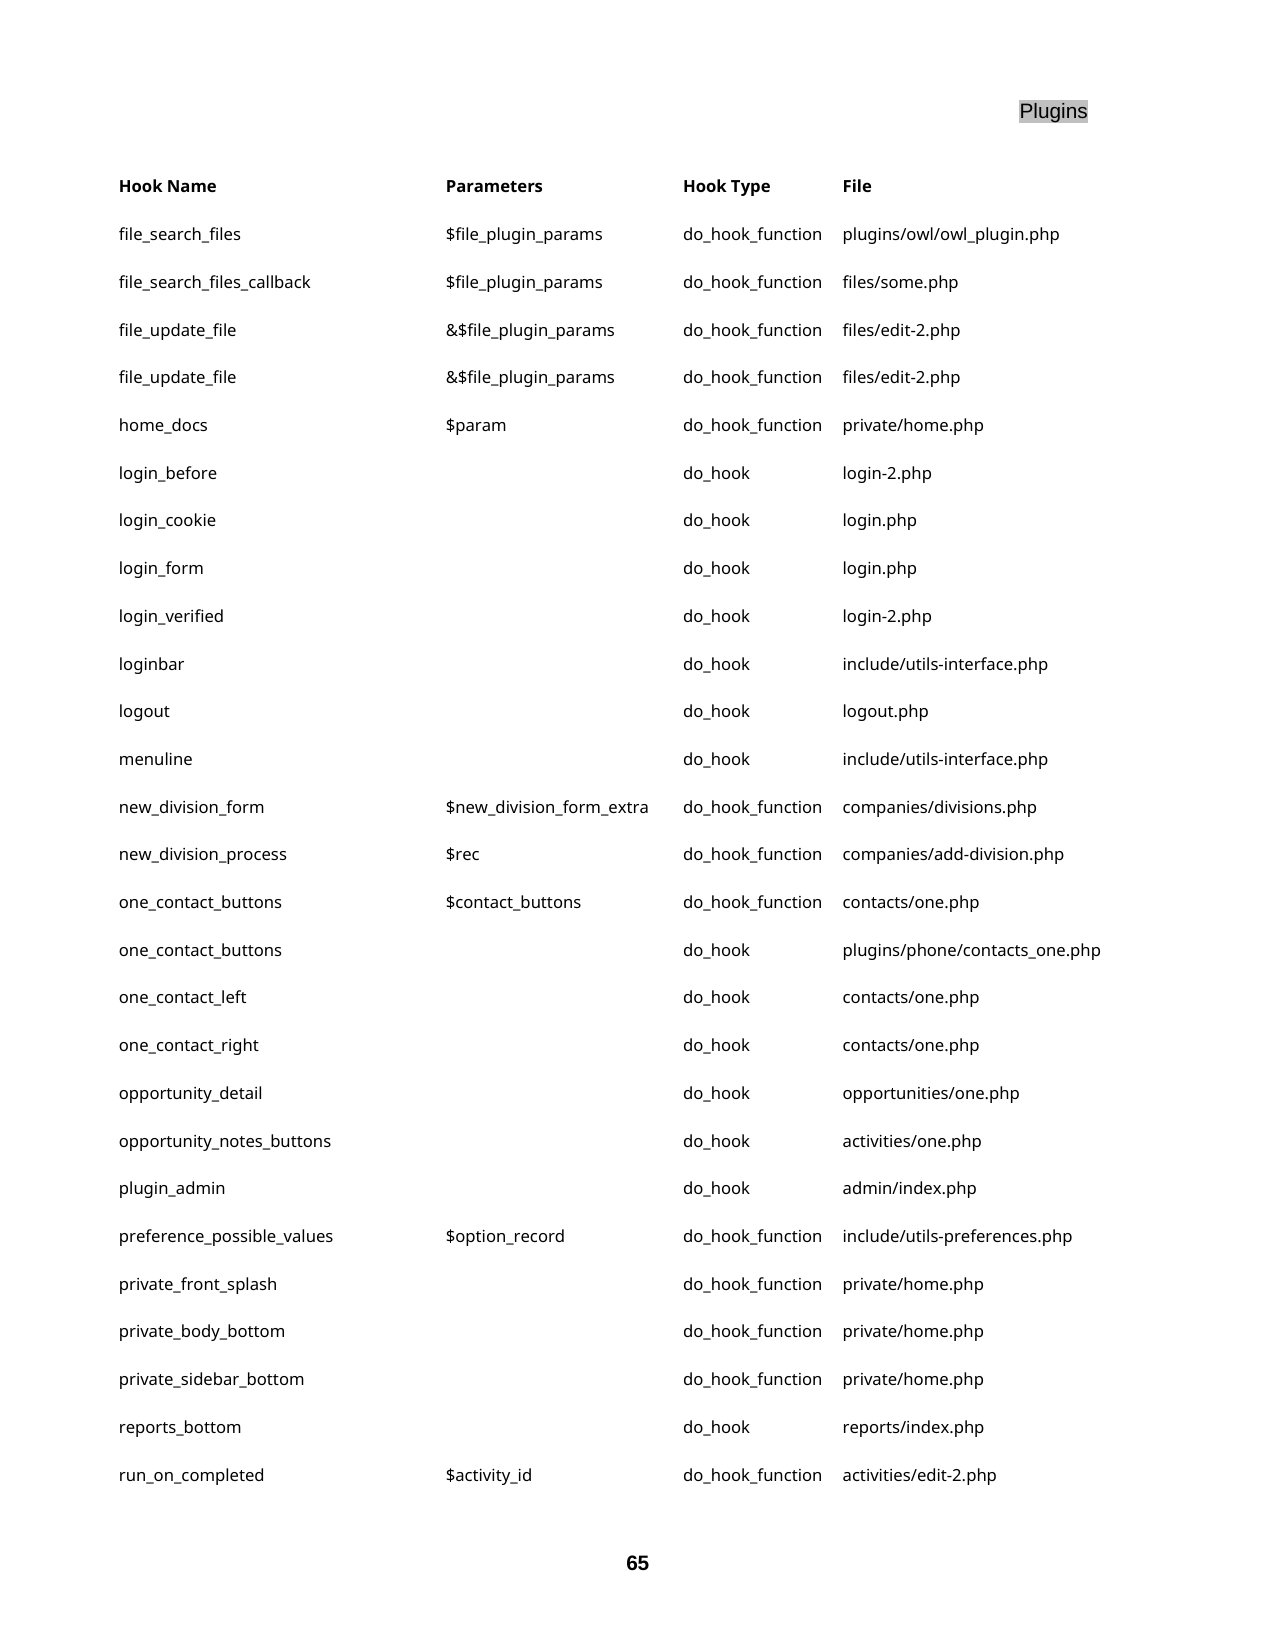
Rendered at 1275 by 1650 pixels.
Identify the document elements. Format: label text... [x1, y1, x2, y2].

table_cell &$file_plugin_params [443, 341, 680, 388]
table_cell loginbar [116, 627, 442, 675]
table_cell do_hook [680, 1104, 839, 1152]
table_cell [443, 1104, 680, 1152]
table_cell files/some.php [839, 245, 1191, 293]
table_cell do_hook [680, 1390, 839, 1438]
table_cell do_hook_function [680, 293, 839, 341]
table_cell login.php [839, 532, 1191, 579]
table_cell [443, 1152, 680, 1199]
table_cell [443, 1343, 680, 1390]
table_cell &$file_plugin_params [443, 293, 680, 341]
table_cell file_update_file [116, 341, 442, 388]
table_cell new_division_form [116, 770, 442, 818]
table_cell do_hook [680, 961, 839, 1009]
table_cell [443, 723, 680, 770]
table_cell [443, 1390, 680, 1438]
table_cell private/home.php [839, 1343, 1191, 1390]
table_cell $option_record [443, 1200, 680, 1247]
table_cell [443, 1247, 680, 1295]
table_cell one_contact_buttons [116, 913, 442, 961]
table_cell preference_possible_values [116, 1200, 442, 1247]
table_cell $file_plugin_params [443, 245, 680, 293]
table_cell private_body_bottom [116, 1295, 442, 1343]
table_cell do_hook_function [680, 341, 839, 388]
table_cell do_hook_function [680, 770, 839, 818]
table_cell [443, 627, 680, 675]
table_cell private/home.php [839, 389, 1191, 436]
table_cell [443, 579, 680, 627]
table_cell do_hook_function [680, 1200, 839, 1247]
table_cell file_search_files_callback [116, 245, 442, 293]
table_cell private/home.php [839, 1295, 1191, 1343]
table_cell $rec [443, 818, 680, 866]
table_cell logout.php [839, 675, 1191, 722]
table_cell do_hook_function [680, 245, 839, 293]
table_cell do_hook_function [680, 1295, 839, 1343]
table_cell menuline [116, 723, 442, 770]
table_cell companies/add-division.php [839, 818, 1191, 866]
table_cell do_hook [680, 1056, 839, 1104]
table_cell plugins/phone/contacts_one.php [839, 913, 1191, 961]
table_cell activities/one.php [839, 1104, 1191, 1152]
table_cell do_hook_function [680, 389, 839, 436]
table_cell do_hook [680, 675, 839, 722]
table_cell include/utils-interface.php [839, 627, 1191, 675]
table_cell reports/index.php [839, 1390, 1191, 1438]
table_cell run_on_completed [116, 1438, 442, 1486]
table_cell [443, 484, 680, 532]
table_cell login-2.php [839, 436, 1191, 484]
table_cell contacts/one.php [839, 1009, 1191, 1056]
table_cell one_contact_buttons [116, 866, 442, 913]
table_header File [839, 150, 1191, 198]
table_cell $activity_id [443, 1438, 680, 1486]
table_cell one_contact_right [116, 1009, 442, 1056]
table_cell do_hook [680, 723, 839, 770]
table_cell opportunity_detail [116, 1056, 442, 1104]
table_header Hook Name [116, 150, 442, 198]
table_cell [443, 675, 680, 722]
table_header Hook Type [680, 150, 839, 198]
table_cell $new_division_form_extra [443, 770, 680, 818]
table_cell login-2.php [839, 579, 1191, 627]
table_cell $file_plugin_params [443, 198, 680, 245]
table_cell [443, 436, 680, 484]
table_cell include/utils-interface.php [839, 723, 1191, 770]
table_cell login_before [116, 436, 442, 484]
table_cell logout [116, 675, 442, 722]
table_cell do_hook [680, 627, 839, 675]
table_cell login_cookie [116, 484, 442, 532]
table_cell contacts/one.php [839, 866, 1191, 913]
table_cell files/edit-2.php [839, 293, 1191, 341]
table_cell activities/edit-2.php [839, 1438, 1191, 1486]
table_header Parameters [443, 150, 680, 198]
table_cell do_hook [680, 484, 839, 532]
table_cell do_hook [680, 579, 839, 627]
table_cell [443, 913, 680, 961]
table_cell do_hook [680, 913, 839, 961]
table_cell plugins/owl/owl_plugin.php [839, 198, 1191, 245]
table_cell file_update_file [116, 293, 442, 341]
table_cell do_hook_function [680, 866, 839, 913]
table_cell do_hook_function [680, 818, 839, 866]
table_cell private/home.php [839, 1247, 1191, 1295]
table_cell plugin_admin [116, 1152, 442, 1199]
table_cell [443, 1056, 680, 1104]
table_cell [443, 1009, 680, 1056]
table_cell contacts/one.php [839, 961, 1191, 1009]
table_cell $contact_buttons [443, 866, 680, 913]
table_cell do_hook_function [680, 1247, 839, 1295]
table_cell do_hook_function [680, 1343, 839, 1390]
table_cell files/edit-2.php [839, 341, 1191, 388]
table_cell [443, 532, 680, 579]
table_cell companies/divisions.php [839, 770, 1191, 818]
table_cell opportunity_notes_buttons [116, 1104, 442, 1152]
table_cell private_front_splash [116, 1247, 442, 1295]
table_cell [443, 1295, 680, 1343]
table_cell opportunities/one.php [839, 1056, 1191, 1104]
table_cell do_hook [680, 1009, 839, 1056]
table_cell private_sidebar_bottom [116, 1343, 442, 1390]
table_cell include/utils-preferences.php [839, 1200, 1191, 1247]
table_cell do_hook_function [680, 1438, 839, 1486]
table_cell login_form [116, 532, 442, 579]
table_cell file_search_files [116, 198, 442, 245]
table_cell do_hook_function [680, 198, 839, 245]
table_cell admin/index.php [839, 1152, 1191, 1199]
table_cell [443, 961, 680, 1009]
table_cell new_division_process [116, 818, 442, 866]
table_cell reports_bottom [116, 1390, 442, 1438]
table_cell $param [443, 389, 680, 436]
table_cell one_contact_left [116, 961, 442, 1009]
table_cell do_hook [680, 1152, 839, 1199]
table_cell login_verified [116, 579, 442, 627]
table_cell do_hook [680, 532, 839, 579]
table_cell home_docs [116, 389, 442, 436]
table_cell do_hook [680, 436, 839, 484]
table_cell login.php [839, 484, 1191, 532]
